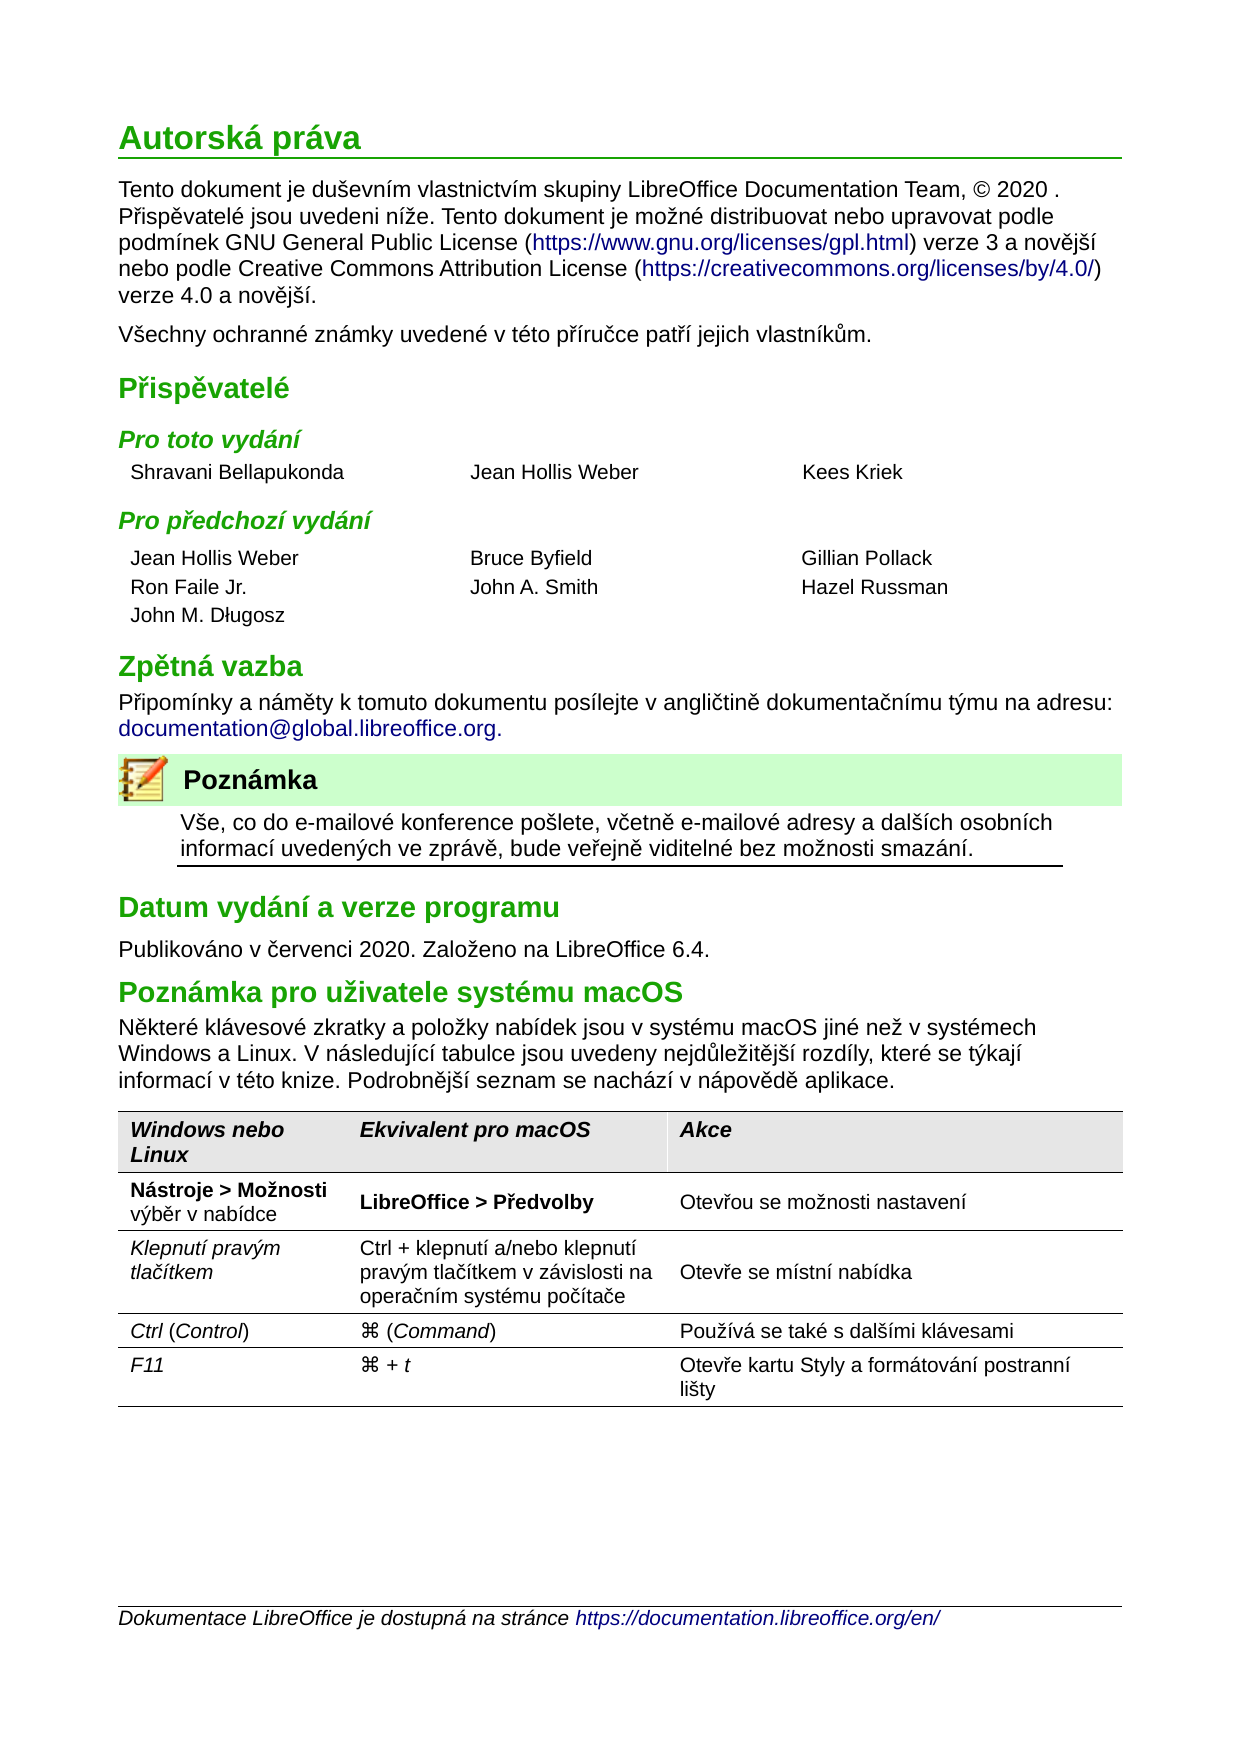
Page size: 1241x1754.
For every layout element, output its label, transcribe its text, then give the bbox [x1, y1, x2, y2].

subtitle Datum vydání a verze programu [118, 890, 1122, 924]
subtitle Poznámka [118, 754, 1122, 806]
table_header Kees Kriek [790, 460, 1122, 488]
table_header Windows nebo Linux [118, 1112, 348, 1172]
text Připomínky a náměty k tomuto dokumentu posílejte v angličtině dokumentačnímu týmu na adresu: documentation@global.libreoffice.org. [118, 689, 1122, 741]
table_cell Hazel Russman [789, 575, 1122, 603]
subtitle Pro toto vydání [118, 425, 1122, 453]
subtitle Pro předchozí vydání [118, 506, 1122, 534]
table_cell Ron Faile Jr. [118, 575, 458, 603]
table_cell John M. Długosz [118, 603, 458, 631]
table_cell ⌘ (Command) [348, 1314, 667, 1347]
subtitle Přispěvatelé [118, 371, 1122, 404]
table_header Jean Hollis Weber [118, 546, 458, 574]
table_header Jean Hollis Weber [458, 460, 790, 488]
subtitle Zpětná vazba [118, 649, 1122, 683]
table_cell ⌘ + t [348, 1348, 667, 1406]
table_header Bruce Byfield [458, 546, 789, 574]
table_cell John A. Smith [458, 575, 789, 603]
text Tento dokument je duševním vlastnictvím skupiny LibreOffice Documentation Team, © 2020 . Přispěvatelé jsou uvedeni níže. Tento dokument je možné distribuovat nebo upravovat podle podmínek GNU General Public License (https://www.gnu.org/licenses/gpl.html) verze 3 a novější nebo podle Creative Commons Attribution License (https://creativecommons.org/licenses/by/4.0/) verze 4.0 a novější. [118, 176, 1122, 308]
table_cell Otevřou se možnosti nastavení [668, 1173, 1123, 1230]
table_cell Používá se také s dalšími klávesami [668, 1314, 1123, 1347]
table_cell Klepnutí pravým tlačítkem [118, 1231, 348, 1313]
table_header Akce [668, 1112, 1123, 1172]
table_cell Otevře se místní nabídka [668, 1231, 1123, 1313]
table_cell Ctrl + klepnutí a/nebo klepnutí pravým tlačítkem v závislosti na operačním systému počítače [348, 1231, 667, 1313]
text Publikováno v červenci 2020. Založeno na LibreOffice 6.4. [118, 936, 1122, 962]
table_cell [789, 603, 1122, 631]
text Vše, co do e-mailové konference pošlete, včetně e-mailové adresy a dalších osobních informací uvedených ve zprávě, bude veřejně viditelné bez možnosti smazání. [177, 806, 1063, 865]
subtitle Poznámka pro uživatele systému macOS [118, 974, 1122, 1008]
table_cell [458, 603, 789, 631]
table_header Gillian Pollack [789, 546, 1122, 574]
table_header Shravani Bellapukonda [118, 460, 458, 488]
table_cell Otevře kartu Styly a formátování postranní lišty [668, 1348, 1123, 1406]
table_cell Ctrl (Control) [118, 1314, 348, 1347]
table_cell LibreOffice > Předvolby [348, 1173, 667, 1230]
text Některé klávesové zkratky a položky nabídek jsou v systému macOS jiné než v systémech Windows a Linux. V následující tabulce jsou uvedeny nejdůležitější rozdíly, které se týkají informací v této knize. Podrobnější seznam se nachází v nápovědě aplikace. [118, 1014, 1122, 1093]
text Všechny ochranné známky uvedené v této příručce patří jejich vlastníkům. [118, 321, 1122, 347]
table_cell Nástroje > Možnosti výběr v nabídce [118, 1173, 348, 1230]
table_header Ekvivalent pro macOS [348, 1112, 667, 1172]
subtitle Autorská práva [118, 118, 1122, 157]
picture [119, 754, 170, 805]
table_cell F11 [118, 1348, 348, 1406]
